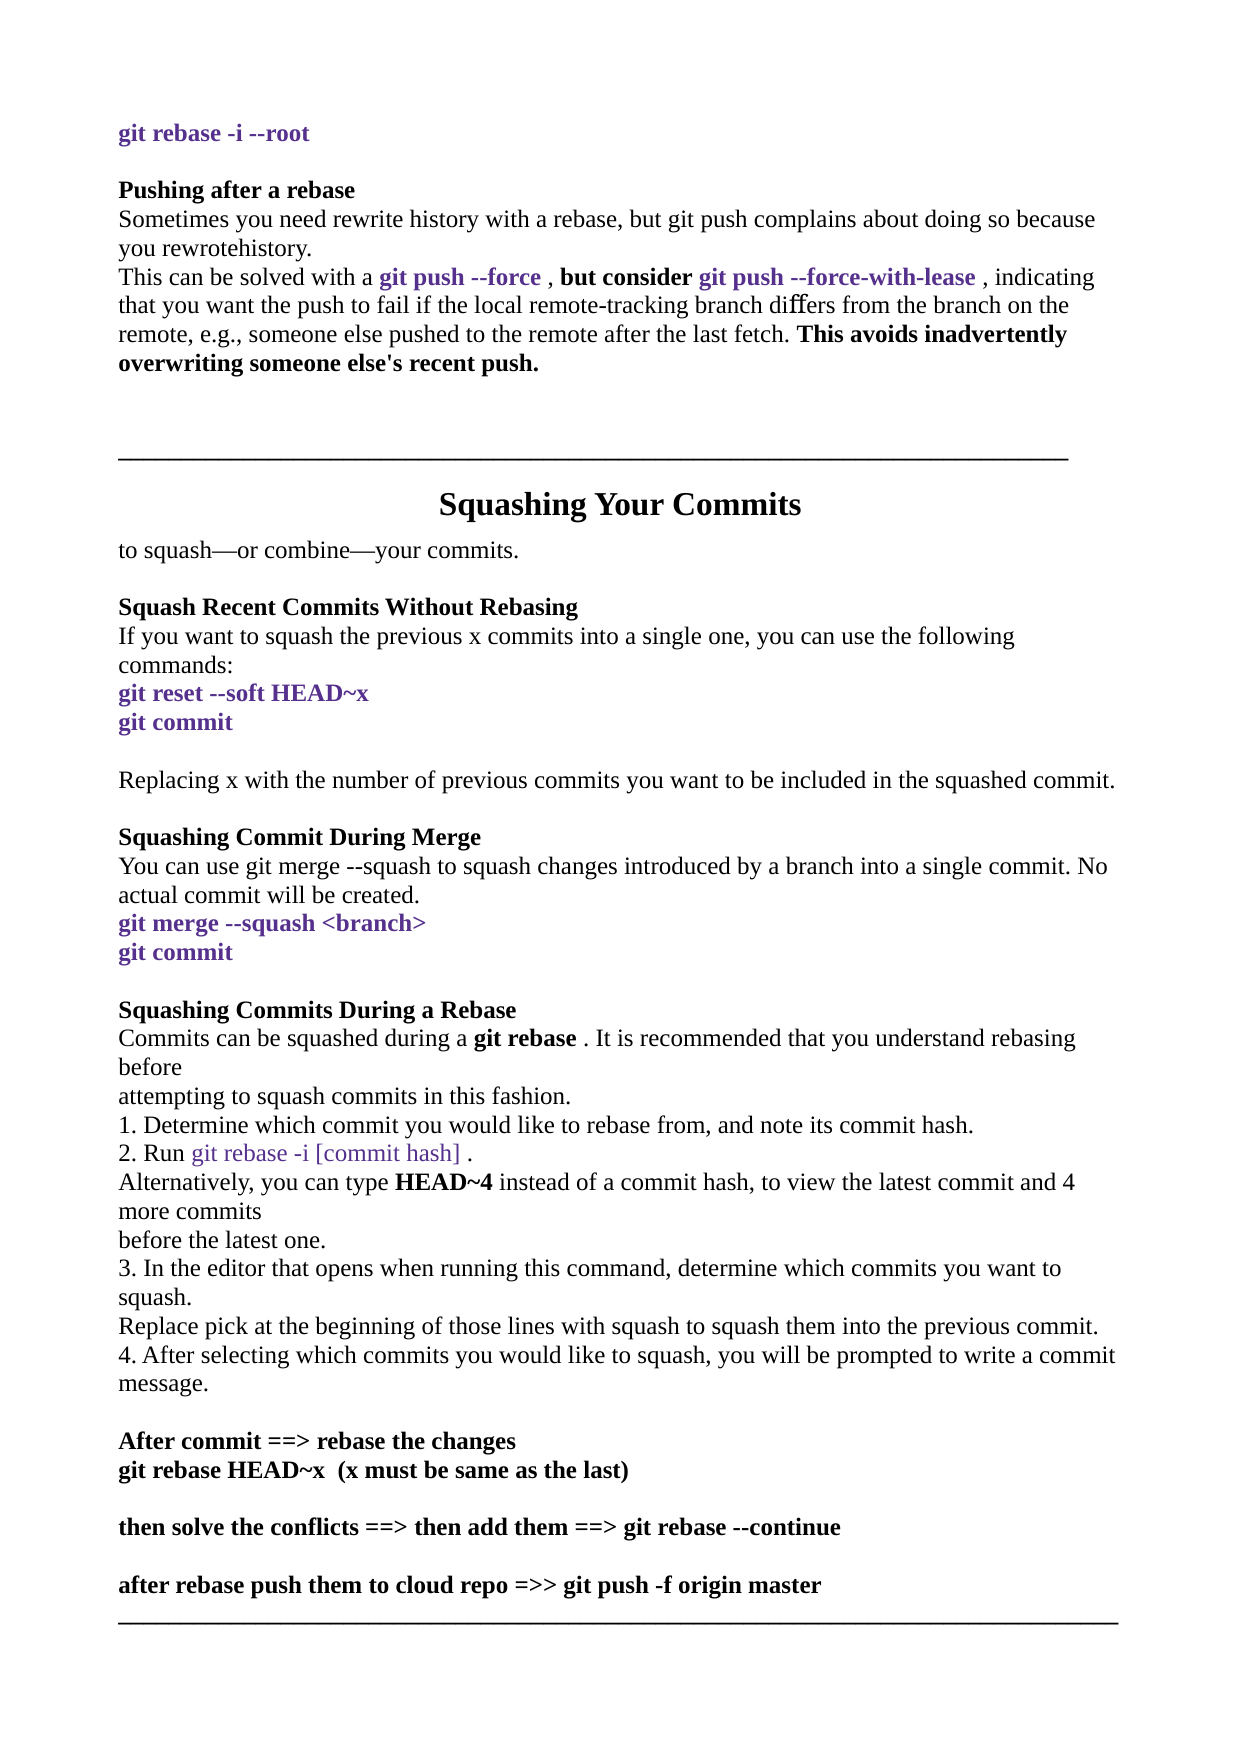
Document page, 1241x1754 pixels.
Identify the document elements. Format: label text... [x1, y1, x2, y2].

text Sometimes you need rewrite history with a rebase, but git push complains about doing so because you rewrotehistory. [118, 204, 1122, 262]
text attempting to squash commits in this fashion. [118, 1081, 1122, 1110]
text git rebase HEAD~x (x must be same as the last) [118, 1455, 1122, 1483]
text Replace pick at the beginning of those lines with squash to squash them into the previous commit. [118, 1311, 1122, 1340]
text 1. Determine which commit you would like to rebase from, and note its commit hash. [118, 1110, 1122, 1138]
text If you want to squash the previous x commits into a single one, you can use the following commands: [118, 621, 1122, 678]
text Squashing Commits During a Rebase [118, 995, 1122, 1023]
text git commit [118, 707, 1122, 736]
text After commit ==> rebase the changes [118, 1426, 1122, 1455]
text 4. After selecting which commits you would like to squash, you will be prompted to write a commit message. [118, 1340, 1122, 1397]
subtitle Squashing Your Commits [118, 484, 1122, 522]
text git commit [118, 937, 1122, 966]
text git reset --soft HEAD~x [118, 678, 1122, 707]
text Alternatively, you can type HEAD~4 instead of a commit hash, to view the latest commit and 4 more commits [118, 1167, 1122, 1225]
text This can be solved with a git push --force , but consider git push --force-with-lease , indicating that you want the push to fail if the local remote-tracking branch diﬀers from the branch on the remote, e.g., someone else pushed to the remote after the last fetch. This avoids inadvertently overwriting someone else's recent push. [118, 262, 1122, 377]
text Squash Recent Commits Without Rebasing [118, 592, 1122, 621]
text Replacing x with the number of previous commits you want to be included in the squashed commit. [118, 765, 1122, 793]
text Pushing after a rebase [118, 176, 1122, 204]
text git rebase -i --root [118, 118, 1122, 147]
text before the latest one. [118, 1225, 1122, 1253]
text git merge --squash <branch> [118, 908, 1122, 937]
text then solve the conflicts ==> then add them ==> git rebase --continue [118, 1512, 1122, 1541]
text to squash—or combine—your commits. [118, 535, 1122, 563]
text after rebase push them to cloud repo =>> git push -f origin master [118, 1570, 1122, 1598]
text Commits can be squashed during a git rebase . It is recommended that you understand rebasing before [118, 1023, 1122, 1081]
text 2. Run git rebase -i [commit hash] . [118, 1138, 1122, 1167]
text 3. In the editor that opens when running this command, determine which commits you want to squash. [118, 1253, 1122, 1311]
text Squashing Commit During Merge [118, 822, 1122, 851]
text ____________________________________________________________________________ [118, 434, 1122, 463]
text You can use git merge --squash to squash changes introduced by a branch into a single commit. No actual commit will be created. [118, 851, 1122, 908]
text ________________________________________________________________________________ [118, 1598, 1122, 1627]
